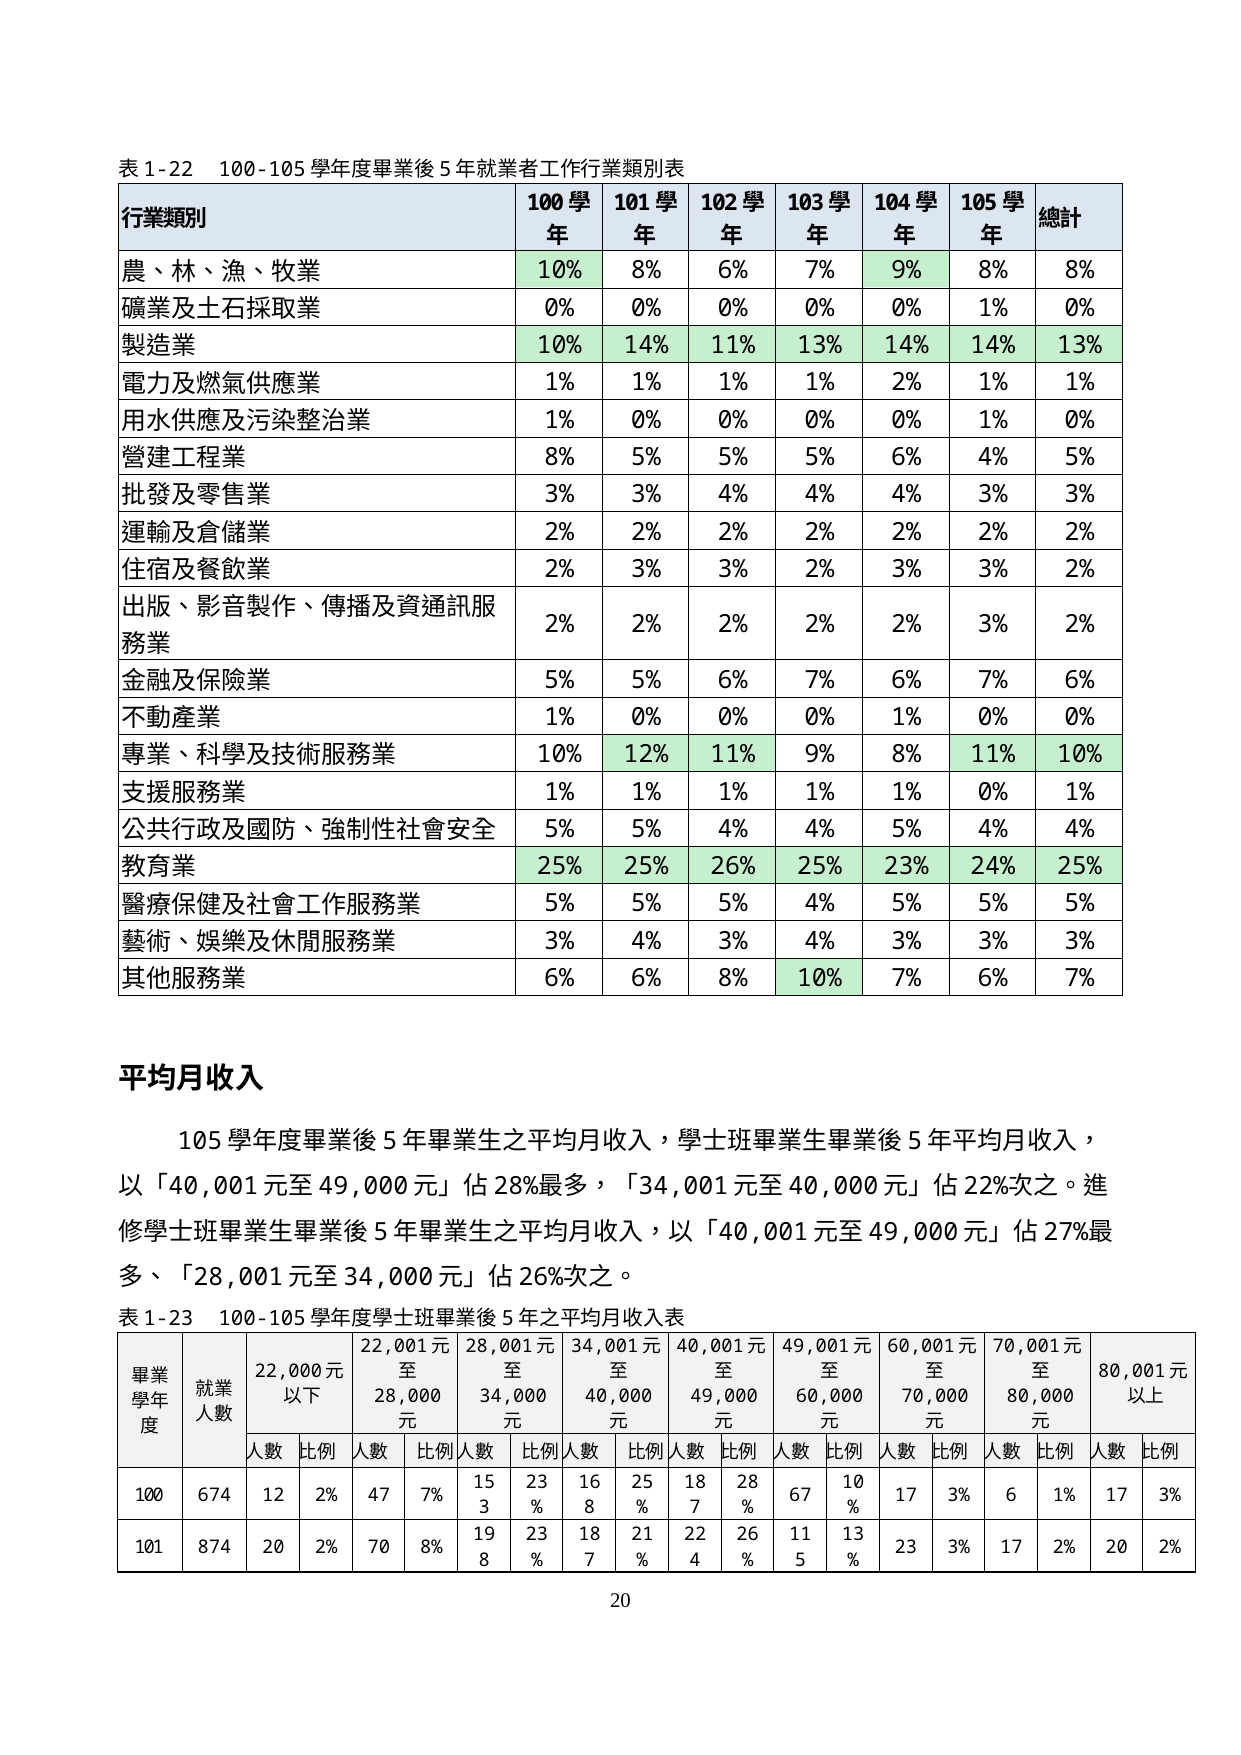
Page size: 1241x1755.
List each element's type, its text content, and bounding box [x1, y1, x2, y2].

table_cell 比例 [933, 1434, 984, 1467]
table_cell 6% [950, 959, 1035, 995]
table_cell 3% [863, 921, 949, 958]
table_cell 0% [603, 289, 688, 325]
table_cell 1% [603, 772, 688, 808]
table_cell 3% [689, 550, 775, 586]
table_cell 2% [863, 587, 949, 659]
table_cell 5% [516, 884, 602, 920]
table_cell 6% [516, 959, 602, 995]
table_cell 住宿及餐飲業 [119, 550, 515, 586]
table_cell 5% [603, 810, 688, 846]
table_cell 47 [353, 1468, 404, 1519]
table_cell 5% [603, 660, 688, 697]
text 105學年度畢業後5年畢業生之平均月收入，學士班畢業生畢業後5年平均月收入，以「40,001元至49,000元」佔28%最多，「34,001元至40,000元」佔22%次之。進修學士班畢業生畢業後5年畢業生之平均月收入，以「40,001元至49,000元」佔27%最多、「28,001元至34,000元」佔26%次之。 [118, 1120, 1122, 1292]
table_cell 2% [516, 587, 602, 659]
table_cell 7% [1036, 959, 1122, 995]
table_cell 人數 [774, 1434, 826, 1467]
table_cell 1% [1038, 1468, 1090, 1519]
table_cell 9% [863, 251, 949, 287]
table_cell 1% [516, 400, 602, 437]
table_cell 2% [1036, 587, 1122, 659]
table_cell 1% [1036, 772, 1122, 808]
table_cell 7% [776, 251, 862, 287]
table_cell 25% [776, 847, 862, 883]
table_cell 0% [776, 698, 862, 734]
table_cell 10% [776, 959, 862, 995]
table_cell 6% [1036, 660, 1122, 697]
table_cell 不動產業 [119, 698, 515, 734]
table_cell 2% [776, 512, 862, 548]
table_header 102學年 [689, 184, 775, 250]
table_cell 8% [516, 438, 602, 474]
table_cell 4% [689, 810, 775, 846]
table_cell 運輸及倉儲業 [119, 512, 515, 548]
table_cell 5% [863, 810, 949, 846]
table_cell 3% [950, 587, 1035, 659]
table_cell 8% [1036, 251, 1122, 287]
table_cell 2% [863, 512, 949, 548]
table_header 就業人數 [183, 1333, 246, 1467]
table_cell 比例 [1143, 1434, 1195, 1467]
table_cell 5% [1036, 884, 1122, 920]
table_cell 14% [603, 326, 688, 362]
table_cell 4% [776, 921, 862, 958]
table_cell 8% [405, 1520, 457, 1571]
table_cell 人數 [247, 1434, 299, 1467]
table_cell 2% [300, 1520, 352, 1571]
table_cell 2% [1038, 1520, 1090, 1571]
table_cell 11% [950, 735, 1035, 771]
table_cell 電力及燃氣供應業 [119, 363, 515, 399]
table_cell 0% [516, 289, 602, 325]
table_cell 24% [950, 847, 1035, 883]
table_cell 3% [516, 921, 602, 958]
table_cell 7% [405, 1468, 457, 1519]
table_cell 1% [689, 772, 775, 808]
table_cell 23 [880, 1520, 932, 1571]
table_cell 0% [863, 400, 949, 437]
table_header 畢業學年度 [118, 1333, 182, 1467]
table_cell 專業、科學及技術服務業 [119, 735, 515, 771]
table_header 28,001元至34,000元 [458, 1333, 562, 1433]
table_cell 26% [689, 847, 775, 883]
table_cell 25% [1036, 847, 1122, 883]
table_cell 5% [776, 438, 862, 474]
table_cell 25% [516, 847, 602, 883]
table_cell 9% [776, 735, 862, 771]
table_cell 3% [950, 921, 1035, 958]
table_cell 3% [1143, 1468, 1195, 1519]
table_cell 批發及零售業 [119, 475, 515, 511]
table_cell 1% [516, 772, 602, 808]
table_header 80,001元以上 [1091, 1333, 1195, 1433]
table_cell 4% [776, 810, 862, 846]
table_cell 用水供應及污染整治業 [119, 400, 515, 437]
table_cell 1% [516, 698, 602, 734]
table_cell 11% [689, 735, 775, 771]
table_cell 26% [722, 1520, 773, 1571]
table_cell 人數 [1091, 1434, 1142, 1467]
table_cell 營建工程業 [119, 438, 515, 474]
table_cell 0% [689, 698, 775, 734]
table_cell 5% [689, 438, 775, 474]
table_cell 6 [985, 1468, 1037, 1519]
table_cell 4% [776, 884, 862, 920]
table_cell 14% [863, 326, 949, 362]
table_cell 出版、影音製作、傳播及資通訊服務業 [119, 587, 515, 659]
table_cell 2% [689, 512, 775, 548]
table_cell 比例 [405, 1434, 457, 1467]
table_cell 農、林、漁、牧業 [119, 251, 515, 287]
table_cell 874 [183, 1520, 246, 1571]
table_cell 0% [950, 698, 1035, 734]
table_cell 人數 [563, 1434, 615, 1467]
table_cell 比例 [1038, 1434, 1090, 1467]
table_cell 4% [689, 475, 775, 511]
table_cell 10% [1036, 735, 1122, 771]
table_cell 6% [689, 660, 775, 697]
table_cell 23% [511, 1520, 562, 1571]
table_cell 0% [689, 400, 775, 437]
table_cell 4% [776, 475, 862, 511]
table_header 行業類別 [119, 184, 515, 250]
table_cell 70 [353, 1520, 404, 1571]
table_cell 7% [950, 660, 1035, 697]
table_cell 2% [516, 550, 602, 586]
table_cell 比例 [511, 1434, 562, 1467]
table_cell 198 [458, 1520, 510, 1571]
table_cell 1% [603, 363, 688, 399]
table_cell 13% [827, 1520, 879, 1571]
table_cell 23% [863, 847, 949, 883]
table_header 104學年 [863, 184, 949, 250]
text 表1-23 100-105學年度學士班畢業後5年之平均月收入表 [118, 1302, 1122, 1332]
table_cell 115 [774, 1520, 826, 1571]
table_cell 比例 [616, 1434, 668, 1467]
table_cell 0% [776, 289, 862, 325]
table_cell 支援服務業 [119, 772, 515, 808]
table_cell 礦業及土石採取業 [119, 289, 515, 325]
table_cell 17 [1091, 1468, 1142, 1519]
table_cell 1% [950, 363, 1035, 399]
table_cell 0% [689, 289, 775, 325]
table_cell 8% [950, 251, 1035, 287]
table_cell 3% [950, 550, 1035, 586]
table_header 總計 [1036, 184, 1122, 250]
table_cell 5% [863, 884, 949, 920]
table_cell 8% [863, 735, 949, 771]
table_cell 1% [776, 363, 862, 399]
table_cell 224 [669, 1520, 721, 1571]
table_cell 28% [722, 1468, 773, 1519]
table_cell 100 [118, 1468, 182, 1519]
table_header 105學年 [950, 184, 1035, 250]
table_cell 比例 [827, 1434, 879, 1467]
table_cell 1% [950, 400, 1035, 437]
table_cell 公共行政及國防、強制性社會安全 [119, 810, 515, 846]
table_header 34,001元至40,000元 [563, 1333, 668, 1433]
table_cell 2% [863, 363, 949, 399]
table_cell 10% [827, 1468, 879, 1519]
table_cell 101 [118, 1520, 182, 1571]
table_cell 67 [774, 1468, 826, 1519]
table_cell 17 [880, 1468, 932, 1519]
text 表1-22 100-105學年度畢業後5年就業者工作行業類別表 [118, 152, 1122, 182]
table_cell 187 [669, 1468, 721, 1519]
table_cell 0% [950, 772, 1035, 808]
table_header 40,001元至49,000元 [669, 1333, 773, 1433]
table_cell 0% [863, 289, 949, 325]
table_cell 3% [516, 475, 602, 511]
table_cell 藝術、娛樂及休閒服務業 [119, 921, 515, 958]
table_cell 13% [776, 326, 862, 362]
table_cell 12% [603, 735, 688, 771]
subtitle 平均月收入 [118, 1055, 1122, 1097]
table_cell 3% [689, 921, 775, 958]
table_cell 2% [516, 512, 602, 548]
table_cell 2% [1036, 512, 1122, 548]
table_cell 人數 [458, 1434, 510, 1467]
table_cell 0% [1036, 698, 1122, 734]
table_cell 0% [1036, 289, 1122, 325]
table_cell 20 [247, 1520, 299, 1571]
table_cell 2% [1036, 550, 1122, 586]
table_cell 21% [616, 1520, 668, 1571]
table_cell 0% [603, 698, 688, 734]
table_cell 6% [863, 660, 949, 697]
table_header 22,001元至28,000元 [353, 1333, 457, 1433]
table_cell 人數 [353, 1434, 404, 1467]
table_cell 4% [950, 438, 1035, 474]
table_cell 2% [776, 587, 862, 659]
table_cell 168 [563, 1468, 615, 1519]
table_cell 2% [1143, 1520, 1195, 1571]
table_cell 20 [1091, 1520, 1142, 1571]
table_cell 4% [1036, 810, 1122, 846]
table_cell 5% [603, 438, 688, 474]
table_cell 金融及保險業 [119, 660, 515, 697]
table_cell 5% [603, 884, 688, 920]
table_cell 其他服務業 [119, 959, 515, 995]
table_cell 13% [1036, 326, 1122, 362]
table_cell 5% [689, 884, 775, 920]
table_cell 674 [183, 1468, 246, 1519]
table_cell 5% [516, 660, 602, 697]
table_header 101學年 [603, 184, 688, 250]
table_cell 23% [511, 1468, 562, 1519]
table_cell 0% [1036, 400, 1122, 437]
table_cell 8% [689, 959, 775, 995]
table_cell 2% [950, 512, 1035, 548]
table_header 60,001元至70,000元 [880, 1333, 984, 1433]
table_cell 3% [950, 475, 1035, 511]
table_header 49,001元至60,000元 [774, 1333, 879, 1433]
table_cell 製造業 [119, 326, 515, 362]
table_cell 3% [603, 475, 688, 511]
table_cell 7% [863, 959, 949, 995]
table_cell 5% [516, 810, 602, 846]
table_cell 25% [603, 847, 688, 883]
table_cell 醫療保健及社會工作服務業 [119, 884, 515, 920]
table_cell 4% [603, 921, 688, 958]
table_cell 11% [689, 326, 775, 362]
table_cell 3% [933, 1468, 984, 1519]
table_header 22,000元以下 [247, 1333, 352, 1433]
table_cell 2% [689, 587, 775, 659]
table_cell 1% [689, 363, 775, 399]
table_cell 8% [603, 251, 688, 287]
table_cell 人數 [880, 1434, 932, 1467]
table_cell 人數 [985, 1434, 1037, 1467]
table_cell 3% [1036, 475, 1122, 511]
table_header 100學年 [516, 184, 602, 250]
table_cell 3% [1036, 921, 1122, 958]
table_cell 0% [776, 400, 862, 437]
table_cell 4% [863, 475, 949, 511]
table_cell 比例 [300, 1434, 352, 1467]
table_cell 1% [863, 772, 949, 808]
table_header 103學年 [776, 184, 862, 250]
table_cell 10% [516, 326, 602, 362]
table_cell 17 [985, 1520, 1037, 1571]
table_cell 比例 [722, 1434, 773, 1467]
table_cell 5% [950, 884, 1035, 920]
table_cell 人數 [669, 1434, 721, 1467]
table_cell 187 [563, 1520, 615, 1571]
table_cell 25% [616, 1468, 668, 1519]
table_cell 教育業 [119, 847, 515, 883]
table_cell 4% [950, 810, 1035, 846]
table_cell 2% [776, 550, 862, 586]
table_cell 1% [950, 289, 1035, 325]
table_cell 2% [603, 512, 688, 548]
table_cell 12 [247, 1468, 299, 1519]
table_cell 14% [950, 326, 1035, 362]
table_cell 5% [1036, 438, 1122, 474]
table_cell 1% [776, 772, 862, 808]
table_cell 7% [776, 660, 862, 697]
table_cell 2% [300, 1468, 352, 1519]
table_cell 10% [516, 735, 602, 771]
table_cell 3% [863, 550, 949, 586]
table_cell 6% [863, 438, 949, 474]
table_cell 3% [603, 550, 688, 586]
table_cell 2% [603, 587, 688, 659]
table_header 70,001元至80,000元 [985, 1333, 1090, 1433]
table_cell 153 [458, 1468, 510, 1519]
table_cell 1% [516, 363, 602, 399]
table_cell 6% [689, 251, 775, 287]
table_cell 0% [603, 400, 688, 437]
table_cell 6% [603, 959, 688, 995]
table_cell 3% [933, 1520, 984, 1571]
table_cell 10% [516, 251, 602, 287]
table_cell 1% [863, 698, 949, 734]
table_cell 1% [1036, 363, 1122, 399]
